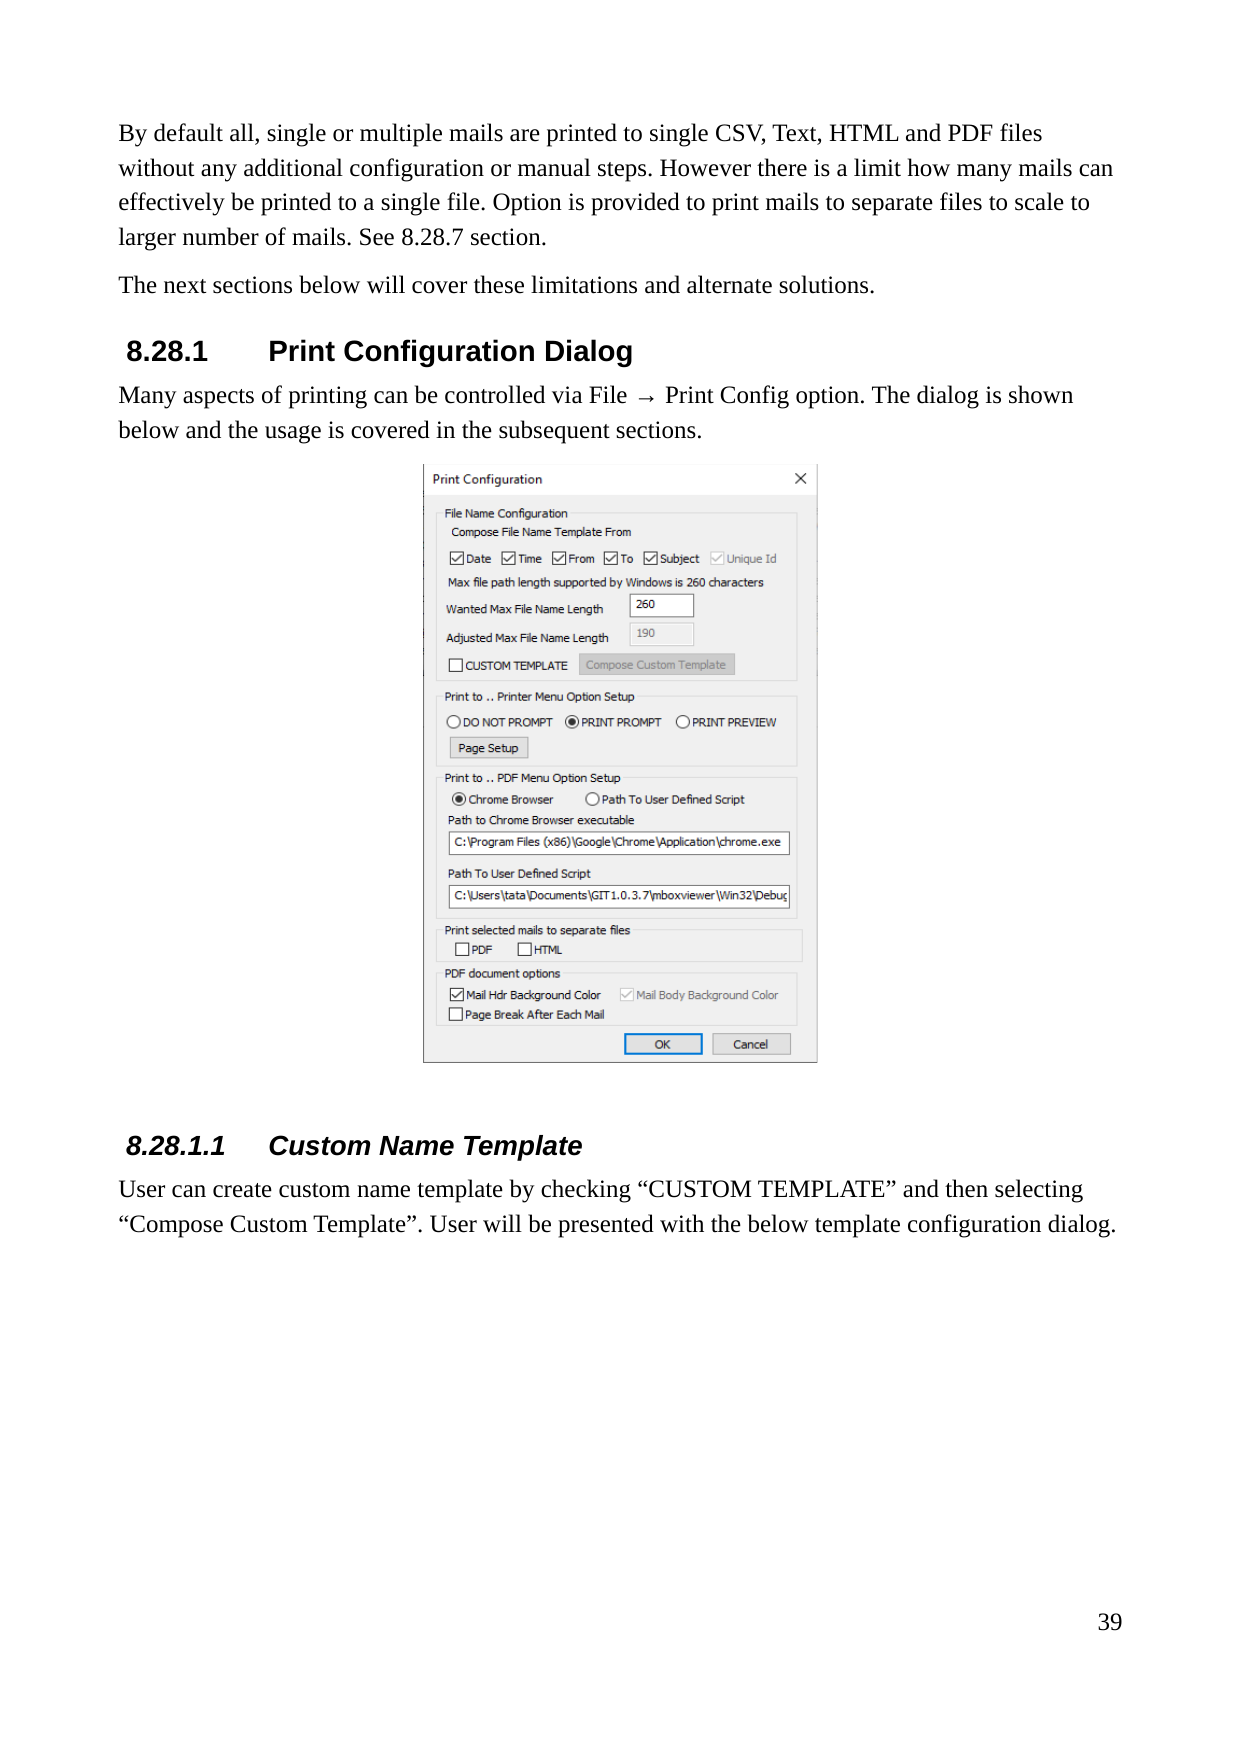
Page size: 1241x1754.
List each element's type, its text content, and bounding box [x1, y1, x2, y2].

subtitle Custom Name Template [118, 1130, 1122, 1162]
text Many aspects of printing can be controlled via File → Print Config option. The dialog is shown below and the usage is covered in the subsequent sections. [118, 381, 1122, 444]
text The next sections below will cover these limitations and alternate solutions. [118, 271, 1122, 299]
subtitle Print Configuration Dialog [118, 334, 1122, 368]
text By default all, single or multiple mails are printed to single CSV, Text, HTML and PDF files without any additional configuration or manual steps. However there is a limit how many mails can effectively be printed to a single file. Option is provided to print mails to separate files to scale to larger number of mails. See 8.28.7 section. [118, 118, 1122, 250]
picture [423, 464, 818, 1063]
text User can create custom name template by checking “CUSTOM TEMPLATE” and then selecting “Compose Custom Template”. User will be presented with the below template configuration dialog. [118, 1174, 1122, 1237]
